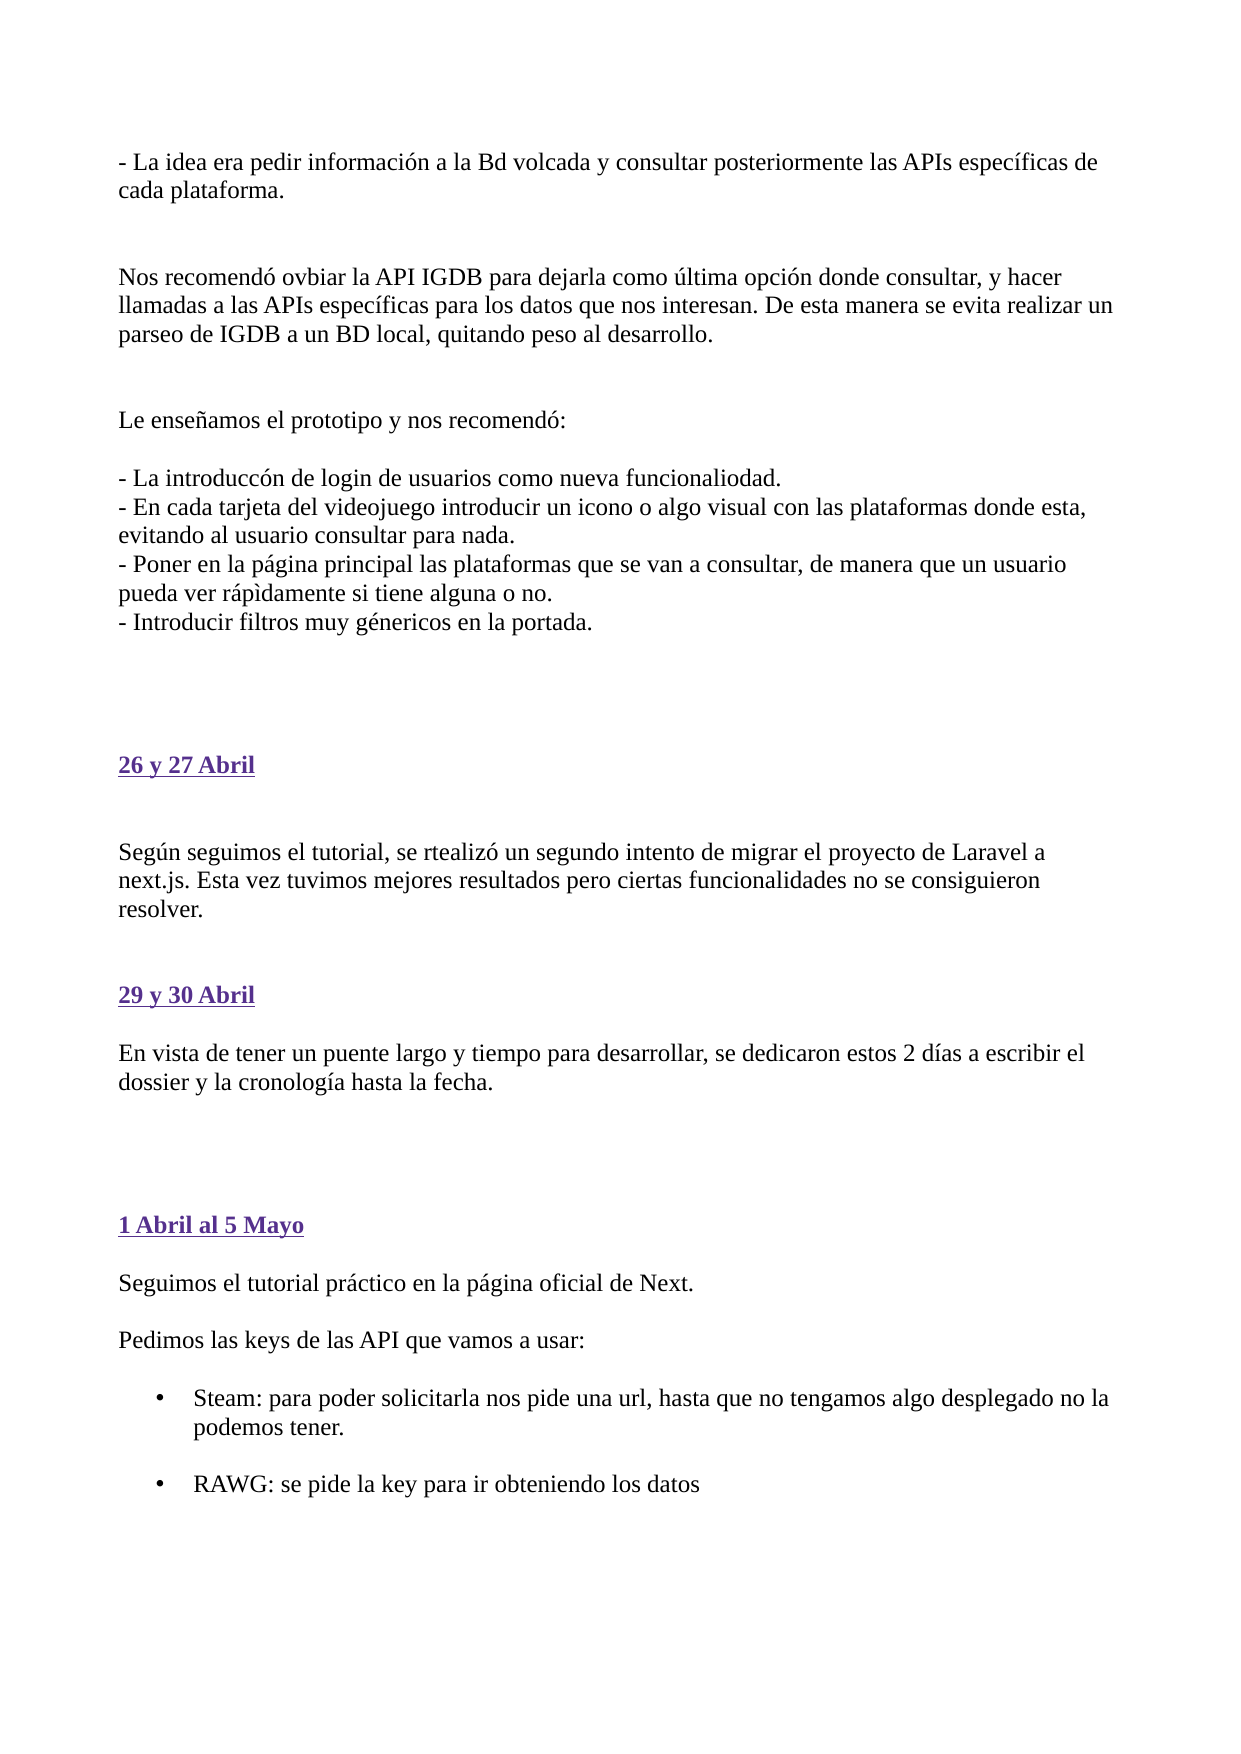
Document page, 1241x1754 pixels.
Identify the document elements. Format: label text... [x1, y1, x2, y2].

text Nos recomendó ovbiar la API IGDB para dejarla como última opción donde consultar, y hacer llamadas a las APIs específicas para los datos que nos interesan. De esta manera se evita realizar un parseo de IGDB a un BD local, quitando peso al desarrollo. [118, 262, 1122, 348]
list Steam: para poder solicitarla nos pide una url, hasta que no tengamos algo desplegado no la podemos tener. [156, 1383, 1122, 1441]
text 29 y 30 Abril [118, 981, 1122, 1009]
text Pedimos las keys de las API que vamos a usar: [118, 1326, 1122, 1354]
text - La introduccón de login de usuarios como nueva funcionaliodad. [118, 463, 1122, 492]
text - La idea era pedir información a la Bd volcada y consultar posteriormente las APIs específicas de cada plataforma. [118, 147, 1122, 204]
text Seguimos el tutorial práctico en la página oficial de Next. [118, 1268, 1122, 1297]
text 1 Abril al 5 Mayo [118, 1211, 1122, 1239]
text - Introducir filtros muy génericos en la portada. [118, 607, 1122, 636]
list RAWG: se pide la key para ir obteniendo los datos [156, 1469, 1122, 1498]
text - Poner en la página principal las plataformas que se van a consultar, de manera que un usuario pueda ver rápìdamente si tiene alguna o no. [118, 549, 1122, 607]
text En vista de tener un puente largo y tiempo para desarrollar, se dedicaron estos 2 días a escribir el dossier y la cronología hasta la fecha. [118, 1038, 1122, 1096]
text 26 y 27 Abril [118, 751, 1122, 779]
text Le enseñamos el prototipo y nos recomendó: [118, 406, 1122, 434]
text - En cada tarjeta del videojuego introducir un icono o algo visual con las plataformas donde esta, evitando al usuario consultar para nada. [118, 492, 1122, 549]
text Según seguimos el tutorial, se rtealizó un segundo intento de migrar el proyecto de Laravel a next.js. Esta vez tuvimos mejores resultados pero ciertas funcionalidades no se consiguieron resolver. [118, 837, 1122, 923]
